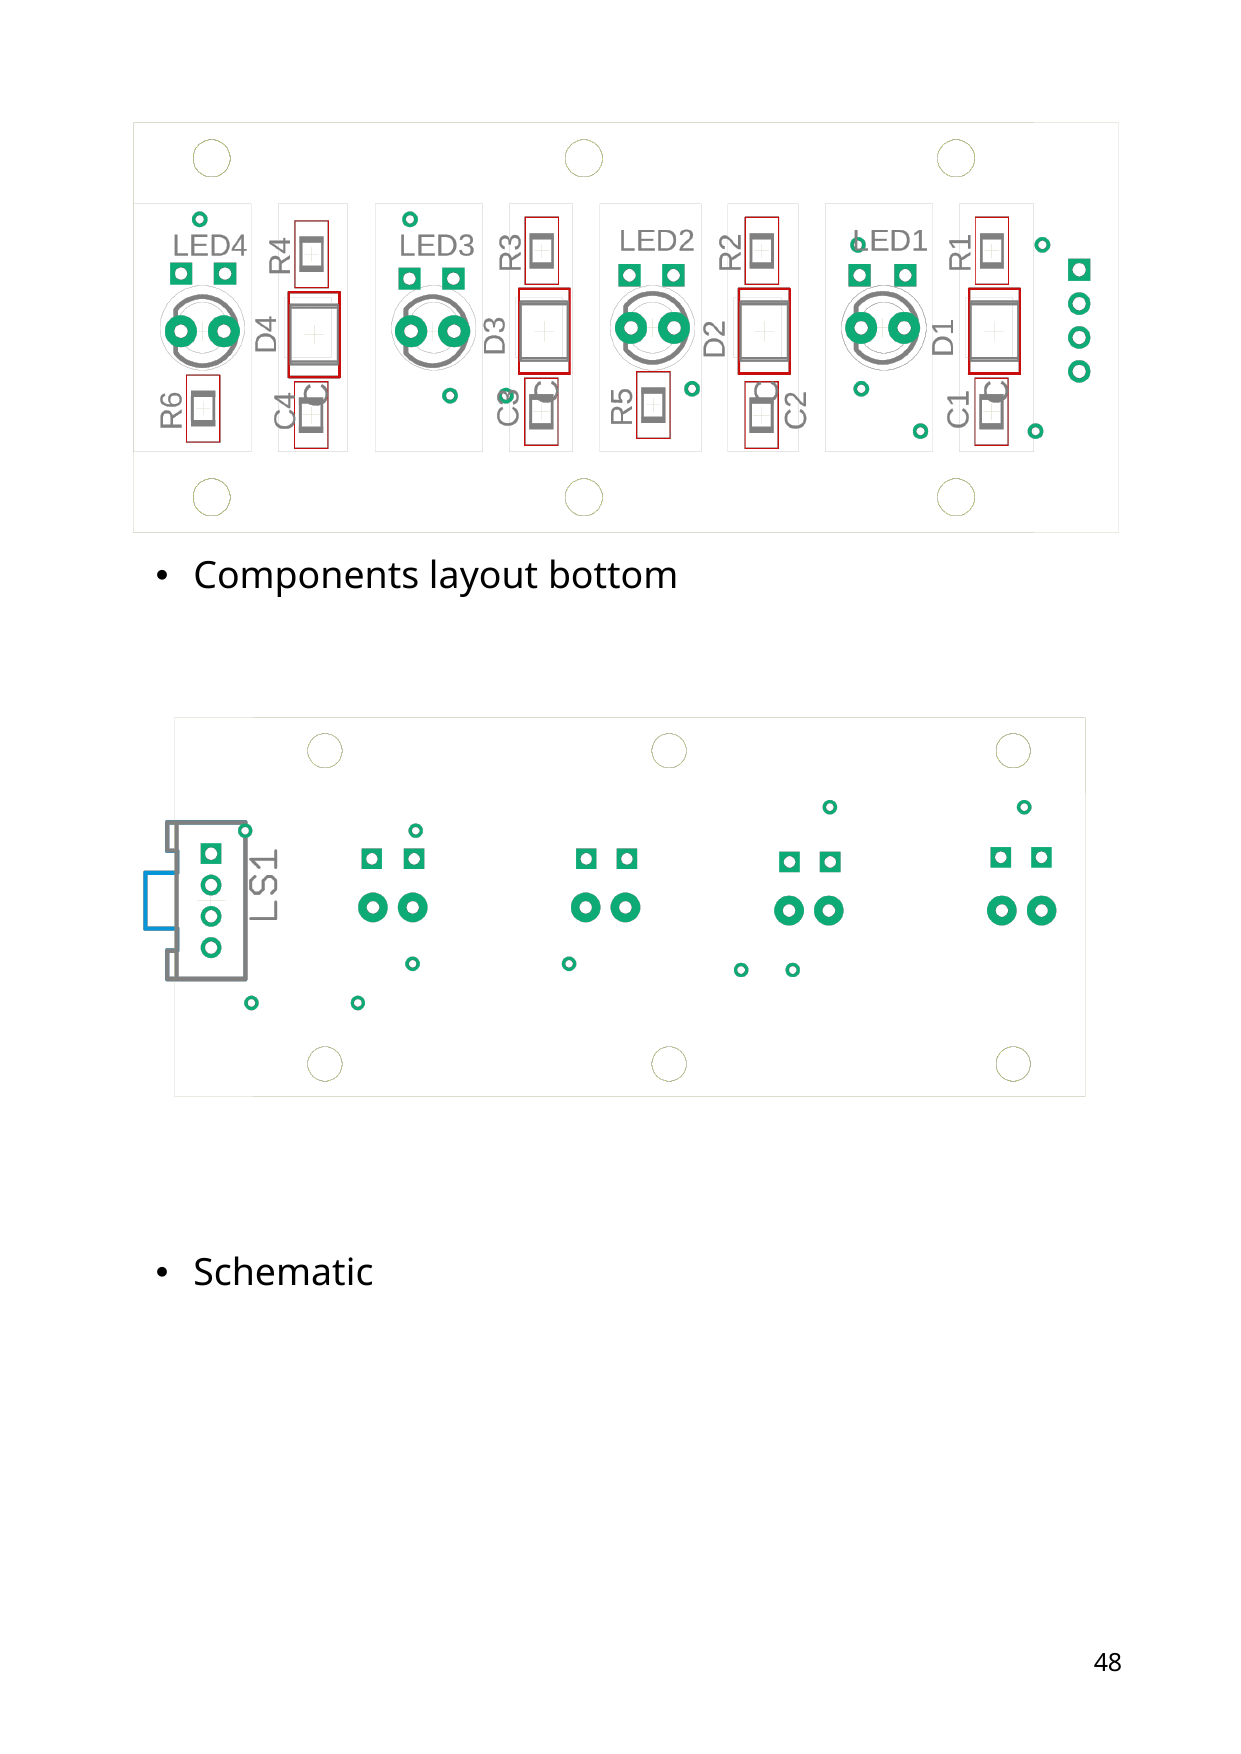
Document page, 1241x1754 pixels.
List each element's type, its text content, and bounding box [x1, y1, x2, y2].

picture [118, 90, 1123, 549]
list Schematic [156, 1245, 1122, 1296]
list Components layout bottom [156, 549, 1122, 599]
picture [136, 706, 1104, 1121]
